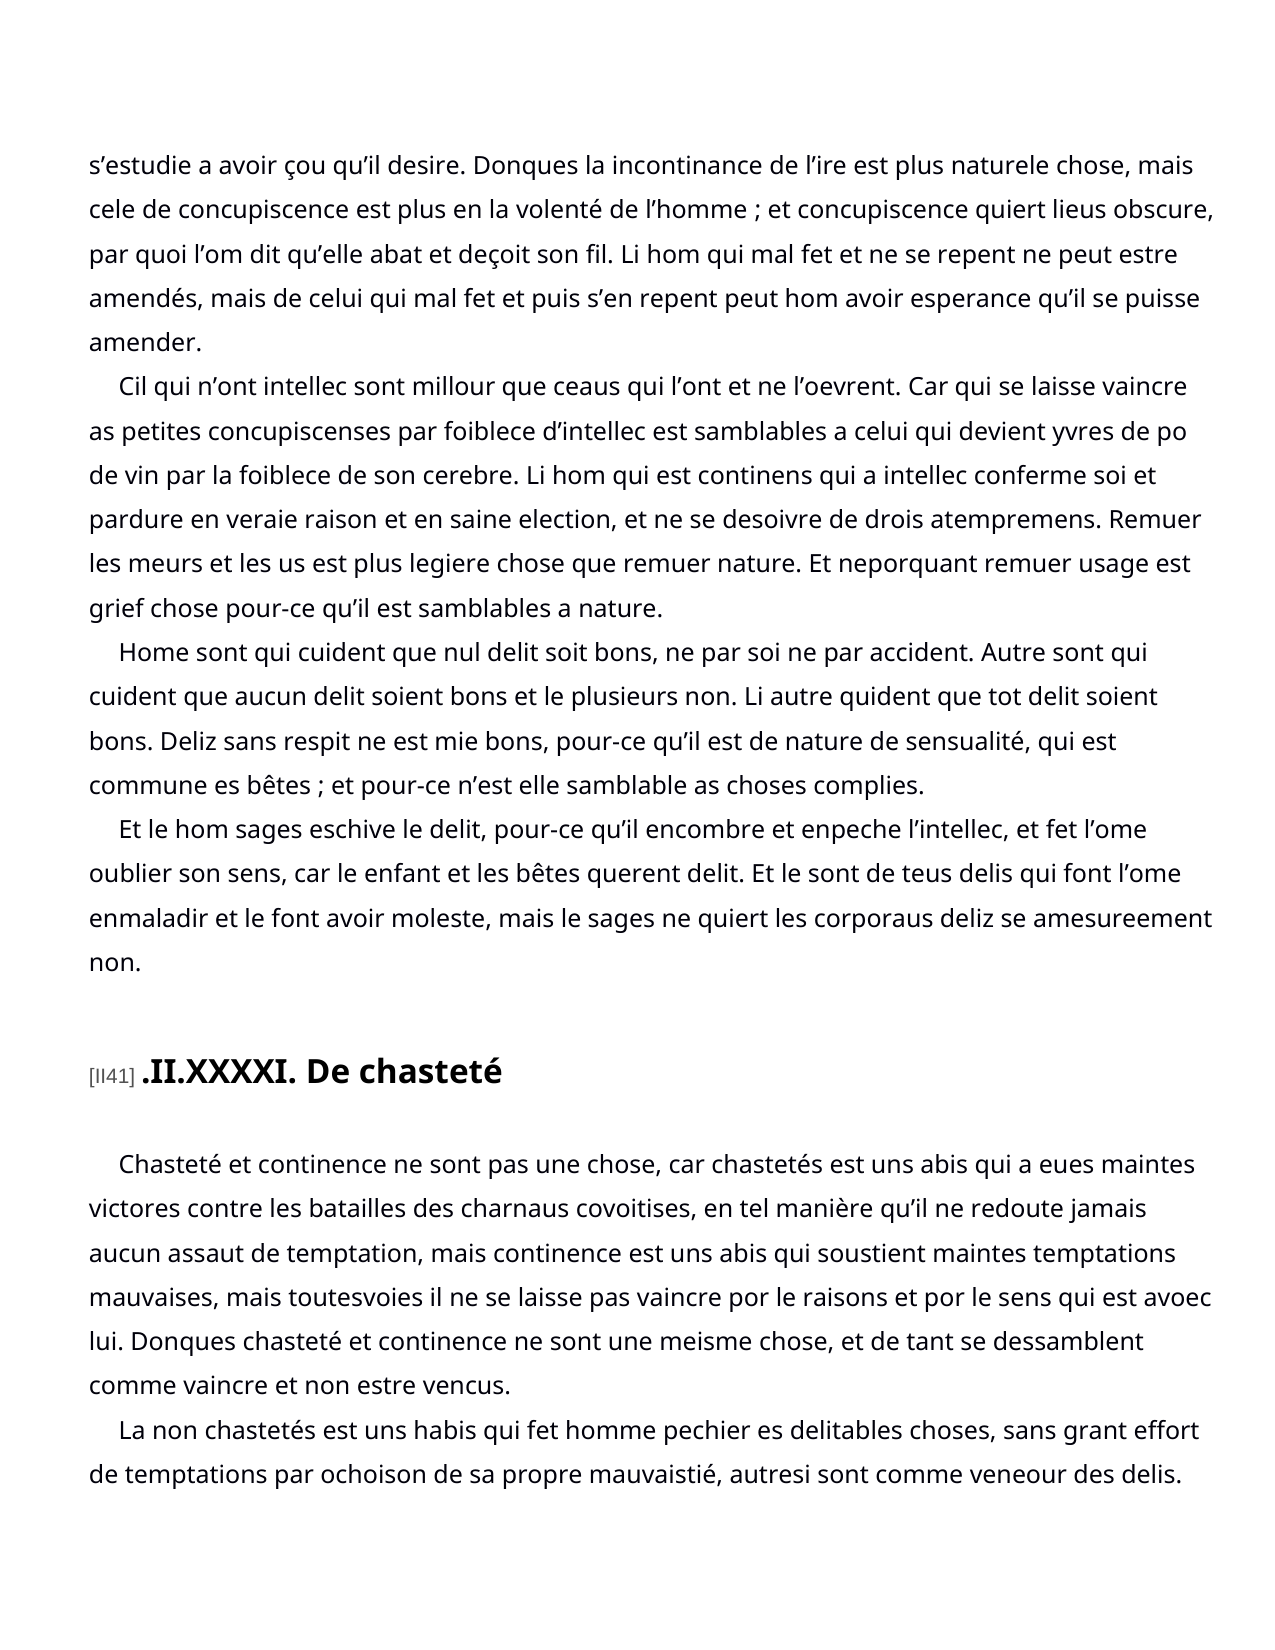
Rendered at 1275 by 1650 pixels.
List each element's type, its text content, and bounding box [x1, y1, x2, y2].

text s’estudie a avoir çou qu’il desire. Donques la incontinance de l’ire est plus naturele chose, mais cele de concupiscence est plus en la volenté de l’homme ; et concupiscence quiert lieus obscure, par quoi l’om dit qu’elle abat et deçoit son fil. Li hom qui mal fet et ne se repent ne peut estre amendés, mais de celui qui mal fet et puis s’en repent peut hom avoir esperance qu’il se puisse amender. [89, 148, 1216, 359]
text La non chastetés est uns habis qui fet homme pechier es delitables choses, sans grant effort de temptations par ochoison de sa propre mauvaistié, autresi sont comme veneour des delis. [89, 1412, 1216, 1491]
text Cil qui n’ont intellec sont millour que ceaus qui l’ont et ne l’oevrent. Car qui se laisse vaincre as petites concupiscenses par foiblece d’intellec est samblables a celui qui devient yvres de po de vin par la foiblece de son cerebre. Li hom qui est continens qui a intellec conferme soi et pardure en veraie raison et en saine election, et ne se desoivre de drois atempremens. Remuer les meurs et les us est plus legiere chose que remuer nature. Et neporquant remuer usage est grief chose pour-ce qu’il est samblables a nature. [89, 369, 1216, 624]
text Chasteté et continence ne sont pas une chose, car chastetés est uns abis qui a eues maintes victores contre les batailles des charnaus covoitises, en tel manière qu’il ne redoute jamais aucun assaut de temptation, mais continence est uns abis qui soustient maintes temptations mauvaises, mais toutesvoies il ne se laisse pas vaincre por le raisons et por le sens qui est avoec lui. Donques chasteté et continence ne sont une meisme chose, et de tant se dessamblent comme vaincre et non estre vencus. [89, 1147, 1216, 1402]
text Home sont qui cuident que nul delit soit bons, ne par soi ne par accident. Autre sont qui cuident que aucun delit soient bons et le plusieurs non. Li autre quident que tot delit soient bons. Deliz sans respit ne est mie bons, pour-ce qu’il est de nature de sensualité, qui est commune es bêtes ; et pour-ce n’est elle samblable as choses complies. [89, 635, 1216, 802]
text Et le hom sages eschive le delit, pour-ce qu’il encombre et enpeche l’intellec, et fet l’ome oublier son sens, car le enfant et les bêtes querent delit. Et le sont de teus delis qui font l’ome enmaladir et le font avoir moleste, mais le sages ne quiert les corporaus deliz se amesureement non. [89, 812, 1216, 979]
subtitle [II41] .II.XXXXI. De chasteté [89, 1048, 1216, 1093]
